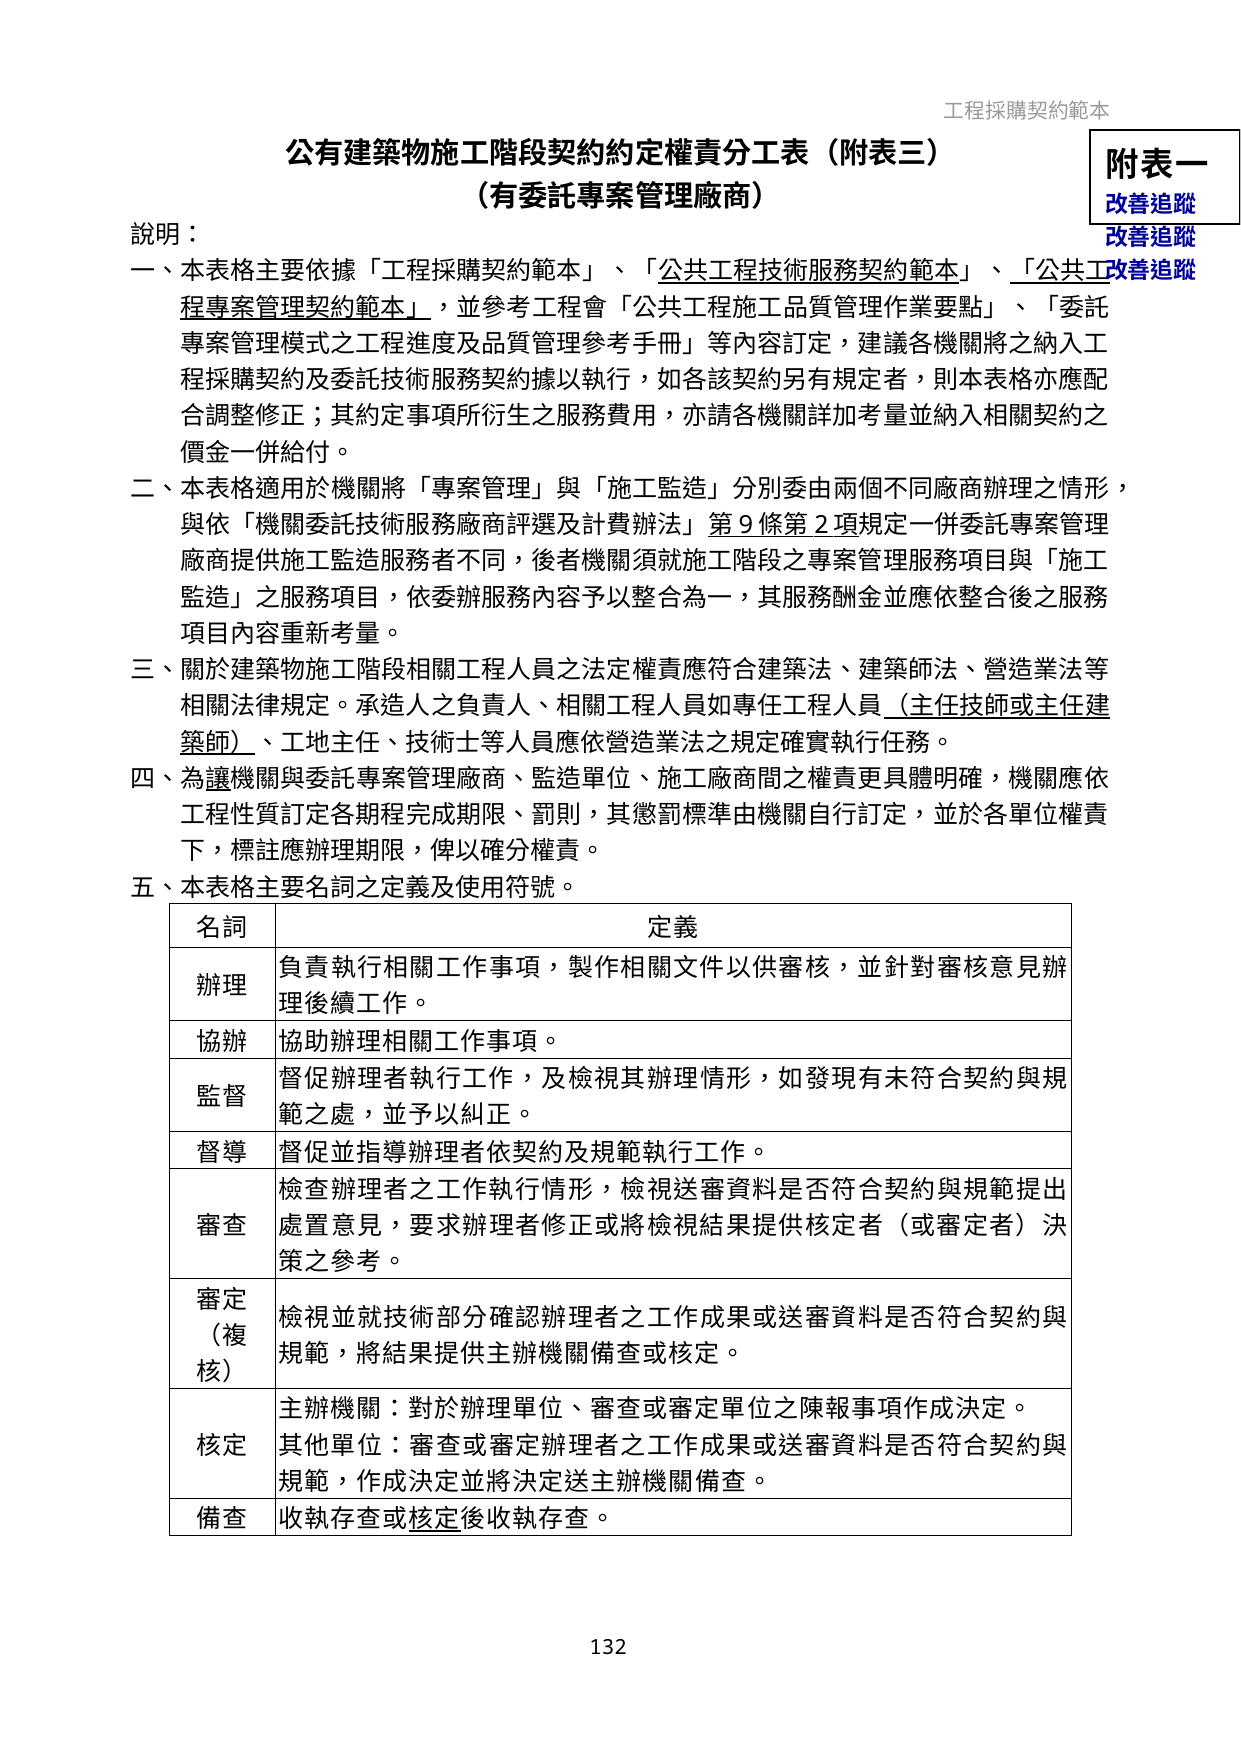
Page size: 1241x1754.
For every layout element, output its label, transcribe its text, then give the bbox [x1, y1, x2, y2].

table_cell 監督 [170, 1059, 275, 1131]
table_cell 核定 [170, 1389, 275, 1498]
text 一、本表格主要依據「工程採購契約範本」、「公共工程技術服務契約範本」、「公共工程專案管理契約範本」，並參考工程會「公共工程施工品質管理作業要點」、「委託專案管理模式之工程進度及品質管理參考手冊」等內容訂定，建議各機關將之納入工程採購契約及委託技術服務契約據以執行，如各該契約另有規定者，則本表格亦應配合調整修正；其約定事項所衍生之服務費用，亦請各機關詳加考量並納入相關契約之價金一併給付。 [130, 251, 1110, 468]
text （有委託專案管理廠商） [130, 172, 1089, 214]
table_cell 協助辦理相關工作事項。 [276, 1021, 1071, 1057]
table_cell 檢查辦理者之工作執行情形，檢視送審資料是否符合契約與規範提出處置意見，要求辦理者修正或將檢視結果提供核定者（或審定者）決策之參考。 [276, 1169, 1071, 1278]
table_cell 檢視並就技術部分確認辦理者之工作成果或送審資料是否符合契約與規範，將結果提供主辦機關備查或核定。 [276, 1279, 1071, 1388]
table_cell 協辦 [170, 1021, 275, 1057]
table_cell 收執存查或核定後收執存查。 [276, 1499, 1071, 1535]
table_cell 審定 （複核） [170, 1279, 275, 1388]
table_header 定義 [276, 904, 1071, 947]
table_cell 主辦機關：對於辦理單位、審查或審定單位之陳報事項作成決定。 其他單位：審查或審定辦理者之工作成果或送審資料是否符合契約與規範，作成決定並將決定送主辦機關備查。 [276, 1389, 1071, 1498]
table_cell 督導 [170, 1132, 275, 1168]
table_cell 辦理 [170, 948, 275, 1020]
text 說明： [130, 214, 1110, 251]
table_cell 負責執行相關工作事項，製作相關文件以供審核，並針對審核意見辦理後續工作。 [276, 948, 1071, 1020]
table_header 名詞 [170, 904, 275, 947]
table_cell 備查 [170, 1499, 275, 1535]
table_cell 督促辦理者執行工作，及檢視其辦理情形，如發現有未符合契約與規範之處，並予以糾正。 [276, 1059, 1071, 1131]
text 四、為讓機關與委託專案管理廠商、監造單位、施工廠商間之權責更具體明確，機關應依工程性質訂定各期程完成期限、罰則，其懲罰標準由機關自行訂定，並於各單位權責下，標註應辦理期限，俾以確分權責。 [130, 758, 1110, 867]
table_cell 督促並指導辦理者依契約及規範執行工作。 [276, 1132, 1071, 1168]
text 公有建築物施工階段契約約定權責分工表（附表三） [130, 130, 1089, 172]
text 二、本表格適用於機關將「專案管理」與「施工監造」分別委由兩個不同廠商辦理之情形，與依「機關委託技術服務廠商評選及計費辦法」第9條第2項規定一併委託專案管理廠商提供施工監造服務者不同，後者機關須就施工階段之專案管理服務項目與「施工監造」之服務項目，依委辦服務內容予以整合為一，其服務酬金並應依整合後之服務項目內容重新考量。 [130, 468, 1110, 649]
text 三、關於建築物施工階段相關工程人員之法定權責應符合建築法、建築師法、營造業法等相關法律規定。承造人之負責人、相關工程人員如專任工程人員（主任技師或主任建築師）、工地主任、技術士等人員應依營造業法之規定確實執行任務。 [130, 649, 1110, 758]
text 五、本表格主要名詞之定義及使用符號。 [130, 867, 1110, 903]
table_cell 審查 [170, 1169, 275, 1278]
